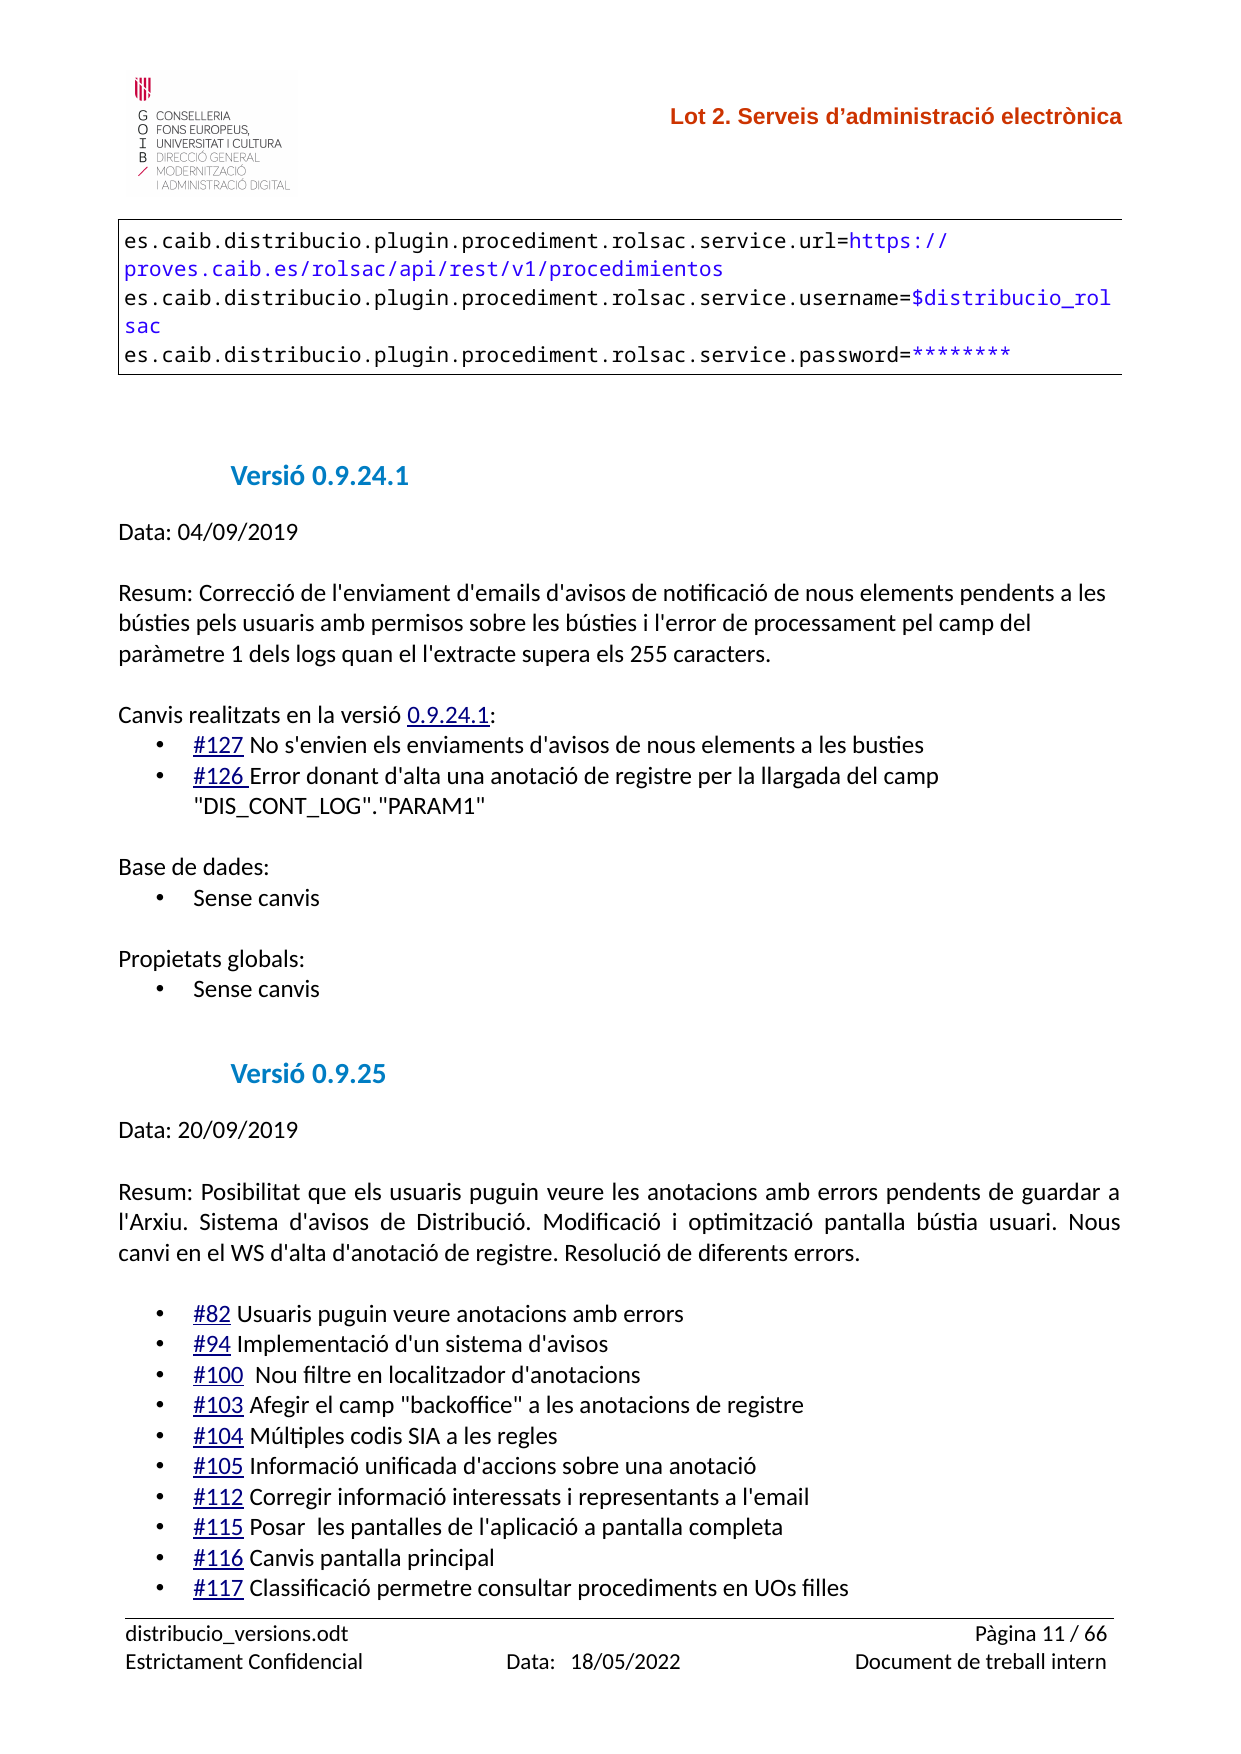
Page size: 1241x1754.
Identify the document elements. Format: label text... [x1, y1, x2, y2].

list #117 Classificació permetre consultar procediments en UOs filles [156, 1572, 1122, 1603]
picture [126, 70, 299, 197]
subtitle Versió 0.9.24.1 [153, 457, 1122, 492]
text Base de dades: [118, 852, 1122, 882]
subtitle Versió 0.9.25 [153, 1055, 1122, 1091]
list #94 Implementació d'un sistema d'avisos [156, 1328, 1122, 1359]
text Data: 20/09/2019 [118, 1114, 1122, 1145]
list #105 Informació unificada d'accions sobre una anotació [156, 1450, 1122, 1481]
list #104 Múltiples codis SIA a les regles [156, 1420, 1122, 1450]
list Sense canvis [156, 882, 1122, 913]
list #103 Afegir el camp "backoffice" a les anotacions de registre [156, 1389, 1122, 1420]
text Propietats globals: [118, 943, 1122, 974]
table_header es.caib.distribucio.plugin.procediment.rolsac.service.url=https://proves.caib.es/rolsac/api/rest/v1/procedimientos es.caib.distribucio.plugin.procediment.rolsac.service.username=$distribucio_rolsac es.caib.distribucio.plugin.procediment.rolsac.service.password=******** [119, 220, 1122, 374]
list #112 Corregir informació interessats i representants a l'email [156, 1481, 1122, 1511]
text Data: 04/09/2019 [118, 516, 1122, 546]
text Resum: Posibilitat que els usuaris puguin veure les anotacions amb errors pendents de guardar a l'Arxiu. Sistema d'avisos de Distribució. Modificació i optimització pantalla bústia usuari. Nous canvi en el WS d'alta d'anotació de registre. Resolució de diferents errors. [118, 1176, 1122, 1267]
list Sense canvis [156, 974, 1122, 1004]
list #116 Canvis pantalla principal [156, 1542, 1122, 1572]
list #115 Posar les pantalles de l'aplicació a pantalla completa [156, 1511, 1122, 1542]
list #127 No s'envien els enviaments d'avisos de nous elements a les busties [156, 729, 1122, 760]
text Canvis realitzats en la versió 0.9.24.1: [118, 699, 1122, 729]
text Resum: Correcció de l'enviament d'emails d'avisos de notificació de nous elements pendents a les bústies pels usuaris amb permisos sobre les bústies i l'error de processament pel camp del paràmetre 1 dels logs quan el l'extracte supera els 255 caracters. [118, 577, 1122, 668]
list #126 Error donant d'alta una anotació de registre per la llargada del camp "DIS_CONT_LOG"."PARAM1" [156, 760, 1122, 821]
list #82 Usuaris puguin veure anotacions amb errors [156, 1298, 1122, 1328]
list #100 Nou filtre en localitzador d'anotacions [156, 1359, 1122, 1389]
